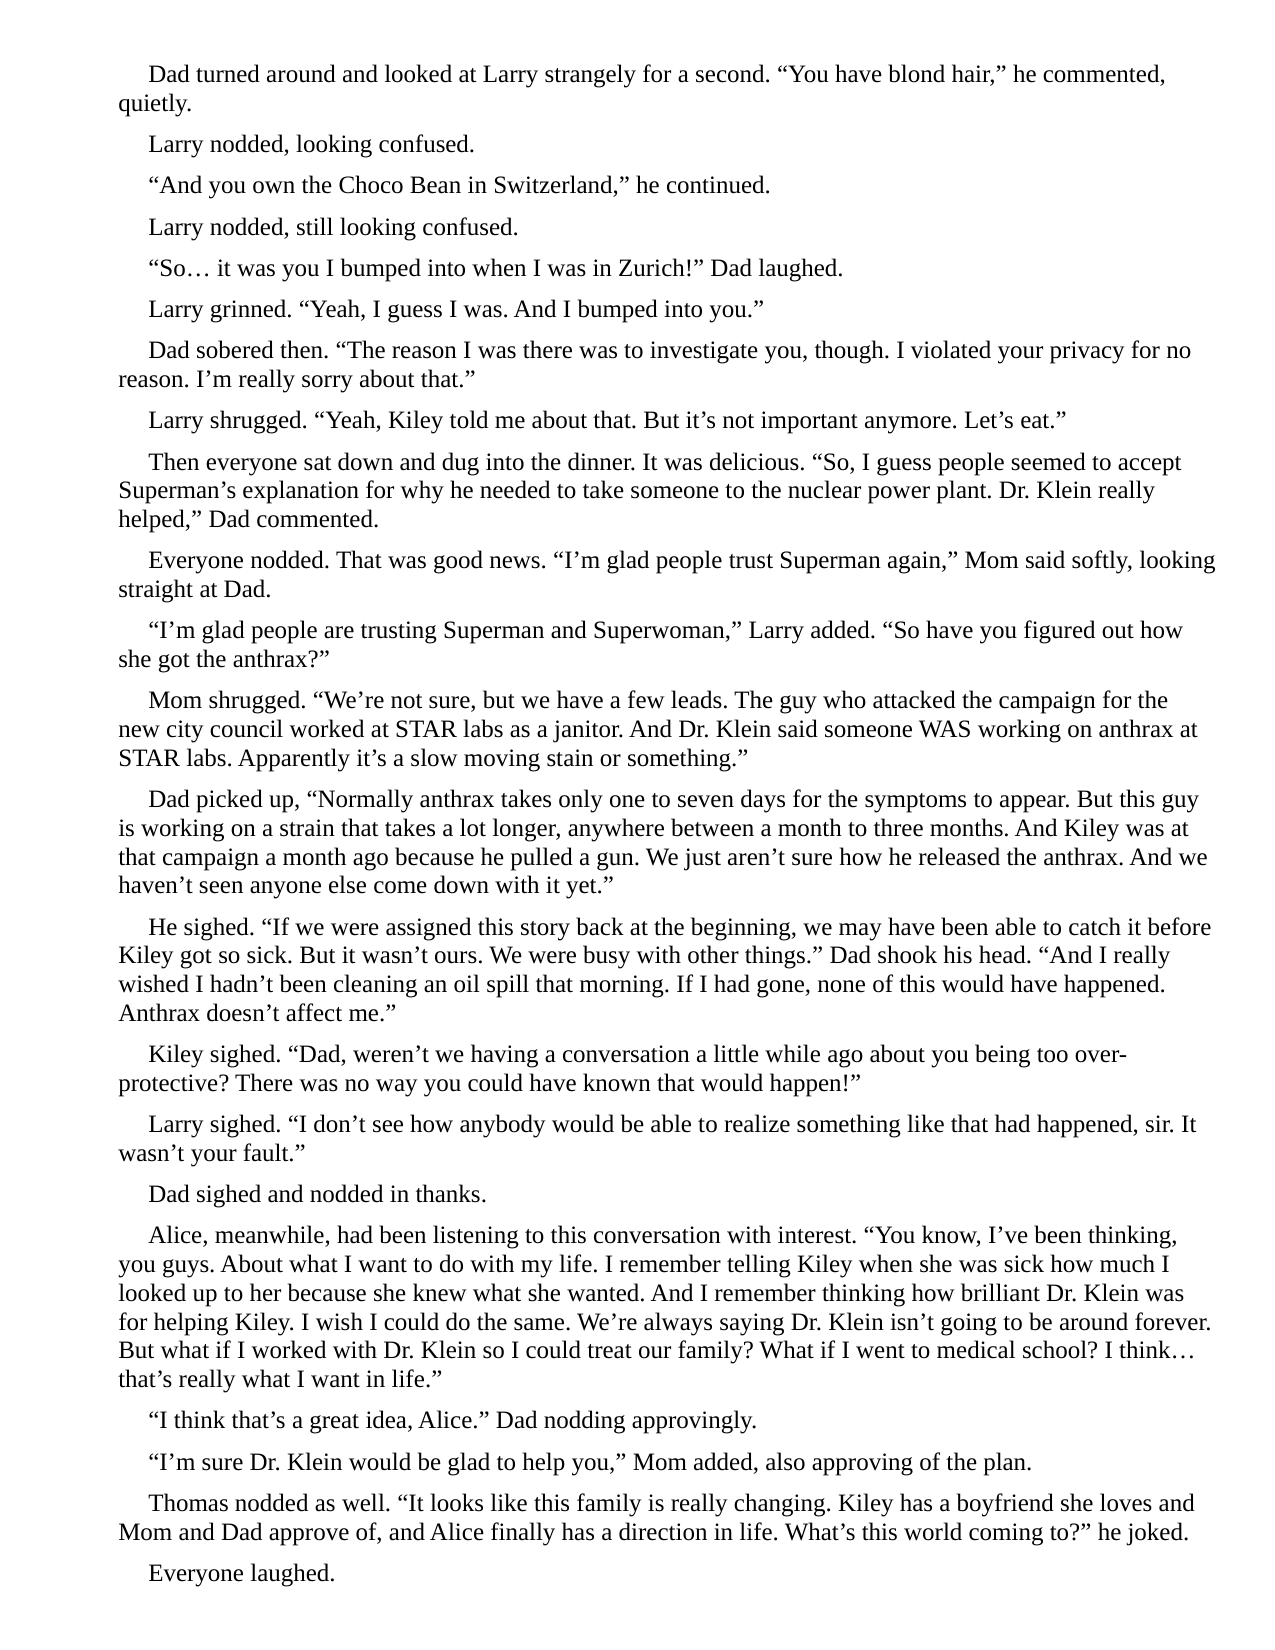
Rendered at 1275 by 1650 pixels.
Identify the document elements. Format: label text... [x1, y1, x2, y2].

text Alice, meanwhile, had been listening to this conversation with interest. “You know, I’ve been thinking, you guys. About what I want to do with my life. I remember telling Kiley when she was sick how much I looked up to her because she knew what she wanted. And I remember thinking how brilliant Dr. Klein was for helping Kiley. I wish I could do the same. We’re always saying Dr. Klein isn’t going to be around forever. But what if I worked with Dr. Klein so I could treat our family? What if I went to medical school? I think… that’s really what I want in life.” [118, 1220, 1216, 1393]
text Dad picked up, “Normally anthrax takes only one to seven days for the symptoms to appear. But this guy is working on a strain that takes a lot longer, anywhere between a month to three months. And Kiley was at that campaign a month ago because he pulled a gun. We just aren’t sure how he released the anthrax. And we haven’t seen anyone else come down with it yet.” [118, 784, 1216, 899]
text Larry nodded, still looking confused. [118, 212, 1216, 240]
text “I’m glad people are trusting Superman and Superwoman,” Larry added. “So have you figured out how she got the anthrax?” [118, 615, 1216, 673]
text Dad sobered then. “The reason I was there was to investigate you, though. I violated your privacy for no reason. I’m really sorry about that.” [118, 335, 1216, 393]
text Thomas nodded as well. “It looks like this family is really changing. Kiley has a boyfriend she loves and Mom and Dad approve of, and Alice finally has a direction in life. What’s this world coming to?” he joked. [118, 1488, 1216, 1545]
text Everyone laughed. [118, 1558, 1216, 1587]
text Dad sighed and nodded in thanks. [118, 1179, 1216, 1208]
text “And you own the Choco Bean in Switzerland,” he continued. [118, 170, 1216, 199]
text Kiley sighed. “Dad, weren’t we having a conversation a little while ago about you being too over-protective? There was no way you could have known that would happen!” [118, 1039, 1216, 1097]
text “So… it was you I bumped into when I was in Zurich!” Dad laughed. [118, 253, 1216, 282]
text Dad turned around and looked at Larry strangely for a second. “You have blond hair,” he commented, quietly. [118, 59, 1216, 117]
text Larry shrugged. “Yeah, Kiley told me about that. But it’s not important anymore. Let’s eat.” [118, 405, 1216, 434]
text “I think that’s a great idea, Alice.” Dad nodding approvingly. [118, 1405, 1216, 1434]
text Larry nodded, looking confused. [118, 129, 1216, 158]
text Larry grinned. “Yeah, I guess I was. And I bumped into you.” [118, 294, 1216, 323]
text “I’m sure Dr. Klein would be glad to help you,” Mom added, also approving of the plan. [118, 1447, 1216, 1475]
text Larry sighed. “I don’t see how anybody would be able to realize something like that had happened, sir. It wasn’t your fault.” [118, 1109, 1216, 1167]
text Mom shrugged. “We’re not sure, but we have a few leads. The guy who attacked the campaign for the new city council worked at STAR labs as a janitor. And Dr. Klein said someone WAS working on anthrax at STAR labs. Apparently it’s a slow moving stain or something.” [118, 685, 1216, 772]
text He sighed. “If we were assigned this story back at the beginning, we may have been able to catch it before Kiley got so sick. But it wasn’t ours. We were busy with other things.” Dad shook his head. “And I really wished I hadn’t been cleaning an oil spill that morning. If I had gone, none of this would have happened. Anthrax doesn’t affect me.” [118, 912, 1216, 1027]
text Everyone nodded. That was good news. “I’m glad people trust Superman again,” Mom said softly, looking straight at Dad. [118, 545, 1216, 603]
text Then everyone sat down and dug into the dinner. It was delicious. “So, I guess people seemed to accept Superman’s explanation for why he needed to take someone to the nuclear power plant. Dr. Klein really helped,” Dad commented. [118, 447, 1216, 533]
